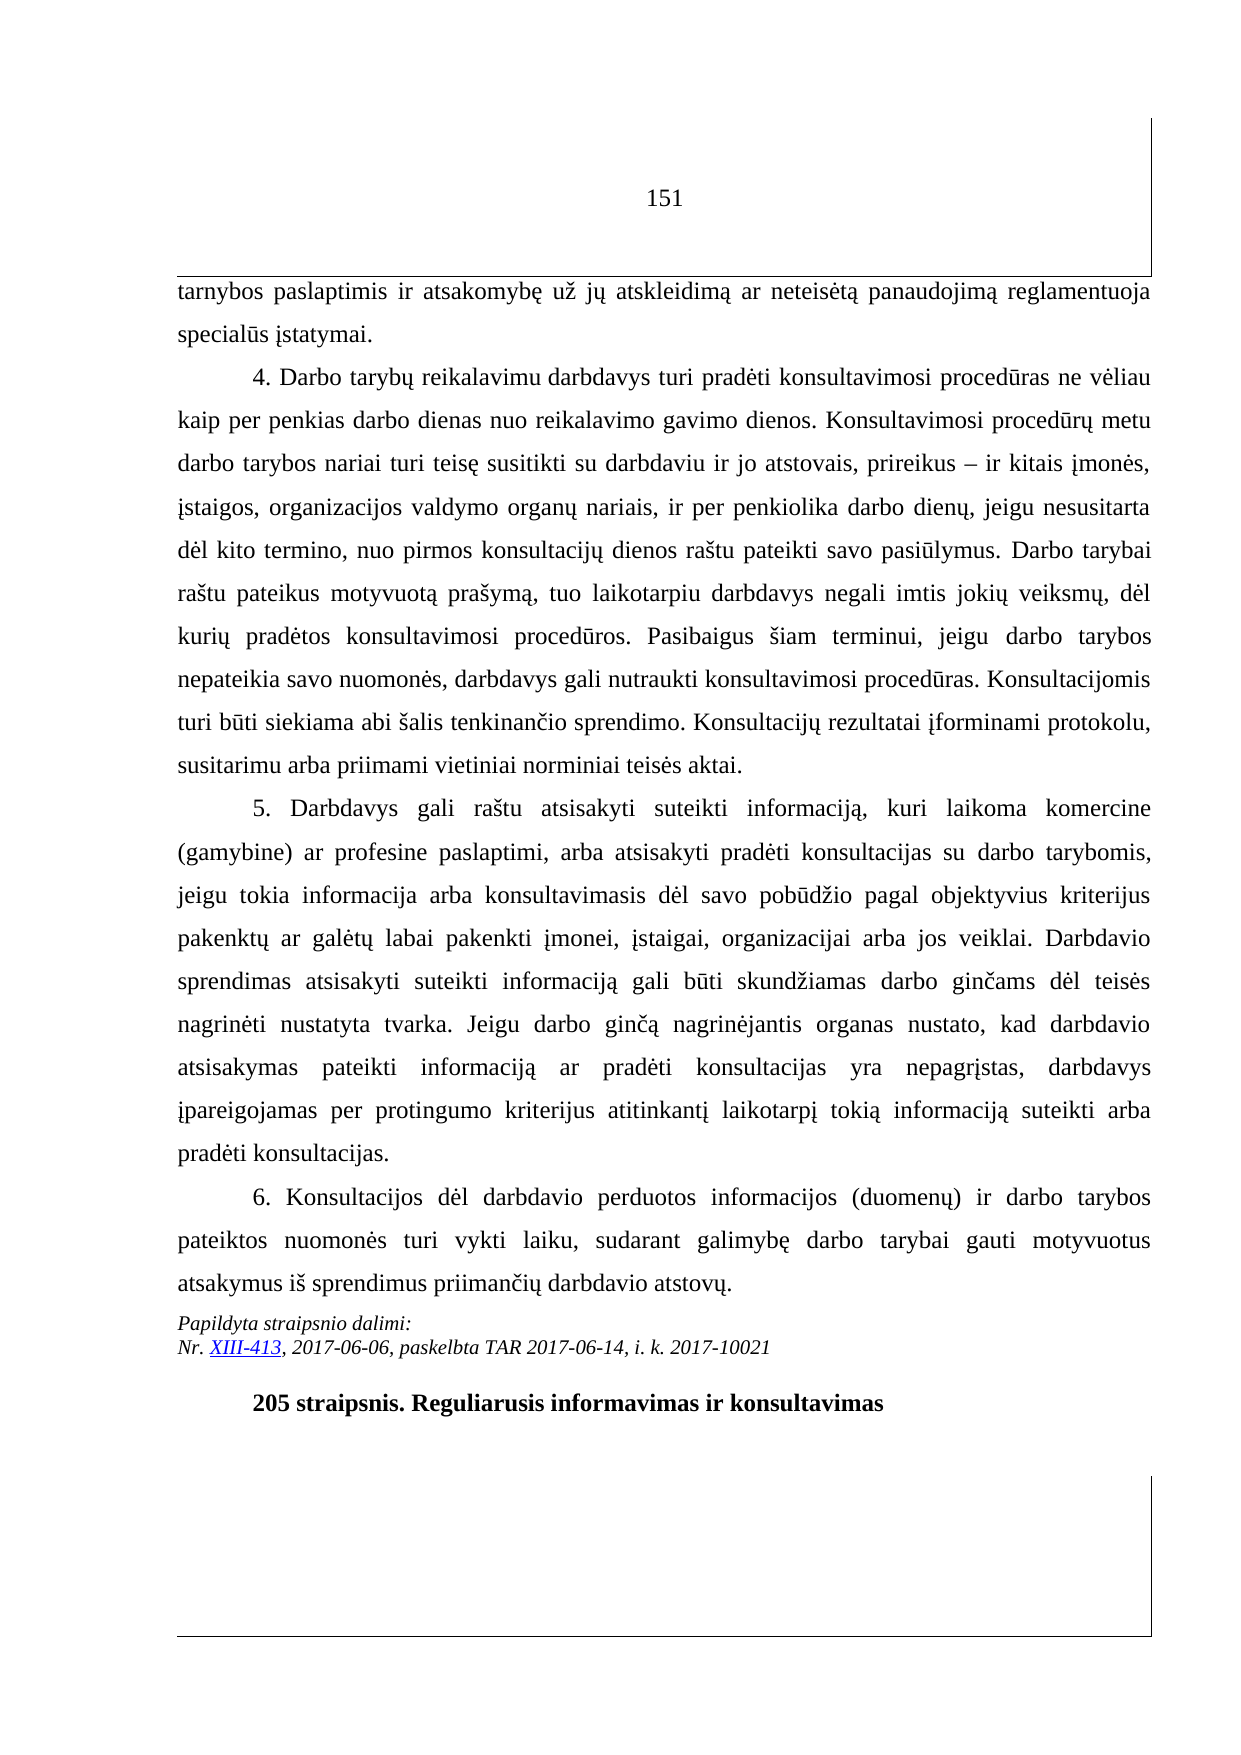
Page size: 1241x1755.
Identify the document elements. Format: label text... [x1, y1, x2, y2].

subtitle 205 straipsnis. Reguliarusis informavimas ir konsultavimas [177, 1388, 1152, 1417]
text Papildyta straipsnio dalimi: [177, 1311, 1152, 1335]
text tarnybos paslaptimis ir atsakomybę už jų atskleidimą ar neteisėtą panaudojimą reglamentuoja specialūs įstatymai. [177, 276, 1152, 348]
text Nr. XIII-413, 2017-06-06, paskelbta TAR 2017-06-14, i. k. 2017-10021 [177, 1335, 1152, 1359]
text 5. Darbdavys gali raštu atsisakyti suteikti informaciją, kuri laikoma komercine (gamybine) ar profesine paslaptimi, arba atsisakyti pradėti konsultacijas su darbo tarybomis, jeigu tokia informacija arba konsultavimasis dėl savo pobūdžio pagal objektyvius kriterijus pakenktų ar galėtų labai pakenkti įmonei, įstaigai, organizacijai arba jos veiklai. Darbdavio sprendimas atsisakyti suteikti informaciją gali būti skundžiamas darbo ginčams dėl teisės nagrinėti nustatyta tvarka. Jeigu darbo ginčą nagrinėjantis organas nustato, kad darbdavio atsisakymas pateikti informaciją ar pradėti konsultacijas yra nepagrįstas, darbdavys įpareigojamas per protingumo kriterijus atitinkantį laikotarpį tokią informaciją suteikti arba pradėti konsultacijas. [177, 793, 1152, 1167]
text 4. Darbo tarybų reikalavimu darbdavys turi pradėti konsultavimosi procedūras ne vėliau kaip per penkias darbo dienas nuo reikalavimo gavimo dienos. Konsultavimosi procedūrų metu darbo tarybos nariai turi teisę susitikti su darbdaviu ir jo atstovais, prireikus – ir kitais įmonės, įstaigos, organizacijos valdymo organų nariais, ir per penkiolika darbo dienų, jeigu nesusitarta dėl kito termino, nuo pirmos konsultacijų dienos raštu pateikti savo pasiūlymus. Darbo tarybai raštu pateikus motyvuotą prašymą, tuo laikotarpiu darbdavys negali imtis jokių veiksmų, dėl kurių pradėtos konsultavimosi procedūros. Pasibaigus šiam terminui, jeigu darbo tarybos nepateikia savo nuomonės, darbdavys gali nutraukti konsultavimosi procedūras. Konsultacijomis turi būti siekiama abi šalis tenkinančio sprendimo. Konsultacijų rezultatai įforminami protokolu, susitarimu arba priimami vietiniai norminiai teisės aktai. [177, 362, 1152, 779]
text 6. Konsultacijos dėl darbdavio perduotos informacijos (duomenų) ir darbo tarybos pateiktos nuomonės turi vykti laiku, sudarant galimybę darbo tarybai gauti motyvuotus atsakymus iš sprendimus priimančių darbdavio atstovų. [177, 1182, 1152, 1297]
